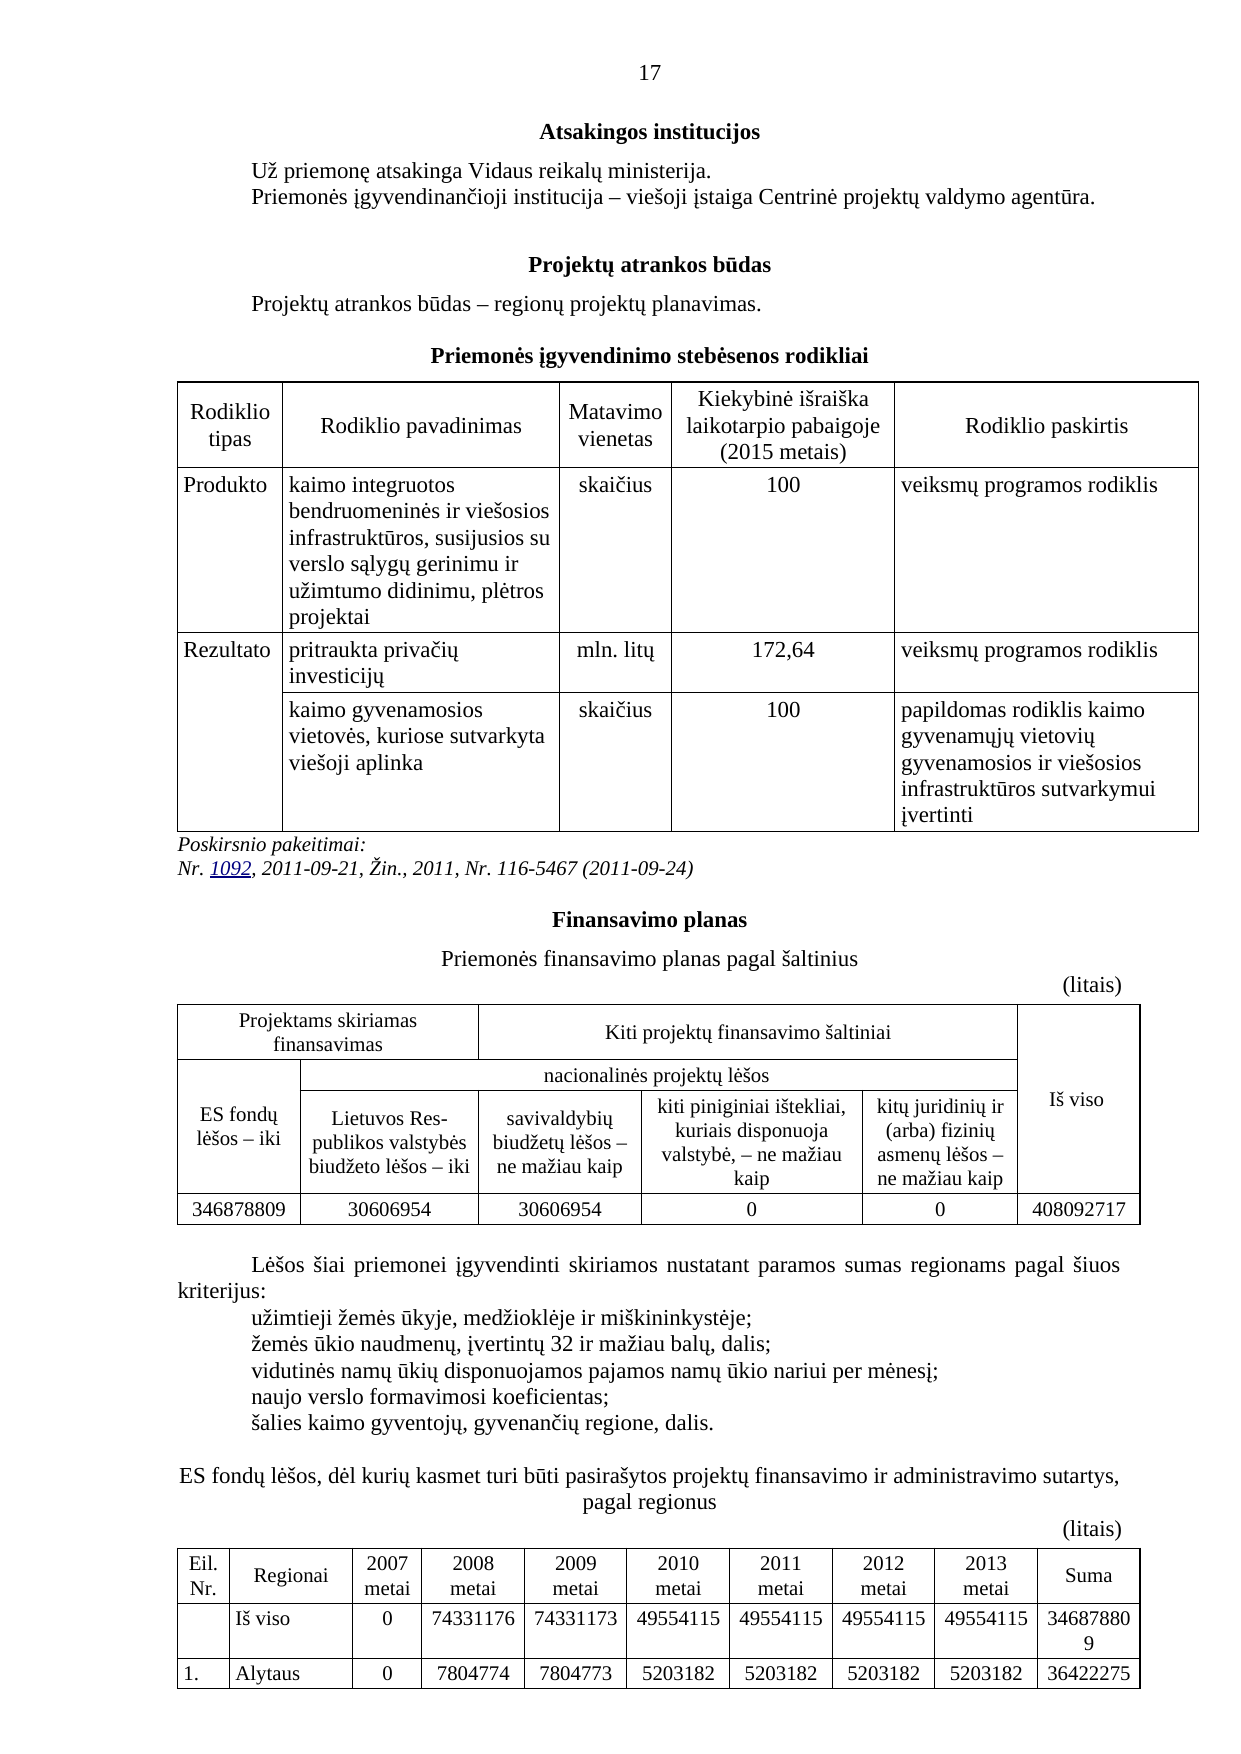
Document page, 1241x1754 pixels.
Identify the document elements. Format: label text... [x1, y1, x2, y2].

table_cell mln. litų [560, 633, 671, 692]
table_cell 30606954 [301, 1194, 478, 1224]
table_header 2009 metai [525, 1549, 626, 1602]
text Už priemonę atsakinga Vidaus reikalų ministerija. [177, 157, 1122, 183]
table_cell kiti piniginiai ištekliai, kuriais disponuoja valstybė, – ne mažiau kaip [642, 1091, 862, 1193]
text (litais) [177, 1515, 1122, 1541]
table_cell 346878809 [1038, 1604, 1139, 1657]
table_cell skaičius [560, 693, 671, 831]
table_cell 5203182 [730, 1659, 832, 1688]
table_cell 30606954 [479, 1194, 641, 1224]
text Priemonės įgyvendinančioji institucija – viešoji įstaiga Centrinė projektų valdymo agentūra. [177, 183, 1122, 210]
table_header Rodiklio paskirtis [895, 383, 1198, 467]
table_cell savivaldybių biudžetų lėšos – ne mažiau kaip [479, 1091, 641, 1193]
table_cell Rezultato [178, 633, 282, 831]
table_cell 0 [642, 1194, 862, 1224]
table_header 2010 metai [627, 1549, 729, 1602]
table_cell 0 [353, 1659, 421, 1688]
table_header Kiti projektų finansavimo šaltiniai [479, 1005, 1017, 1059]
table_header Kiekybinė išraiška laikotarpio pabaigoje (2015 metais) [672, 383, 894, 467]
table_cell 74331176 [422, 1604, 524, 1657]
table_header Rodiklio pavadinimas [283, 383, 559, 467]
table_cell 0 [353, 1604, 421, 1657]
table_header Eil. Nr. [178, 1549, 229, 1602]
table_header Suma [1038, 1549, 1139, 1602]
table_cell ES fondų lėšos – iki [178, 1060, 300, 1193]
table_cell Produkto [178, 468, 282, 632]
text Projektų atrankos būdas [177, 251, 1122, 277]
table_cell 36422275 [1038, 1659, 1139, 1688]
table_cell 5203182 [935, 1659, 1037, 1688]
table_cell veiksmų programos rodiklis [895, 468, 1198, 632]
table_header 2011 metai [730, 1549, 832, 1602]
text Atsakingos institucijos [177, 118, 1122, 144]
table_cell 100 [672, 468, 894, 632]
table_cell veiksmų programos rodiklis [895, 633, 1198, 692]
table_header Projektams skiriamas finansavimas [178, 1005, 478, 1059]
text Finansavimo planas [177, 906, 1122, 932]
table_cell 172,64 [672, 633, 894, 692]
text Projektų atrankos būdas – regionų projektų planavimas. [177, 290, 1122, 316]
table_cell 49554115 [935, 1604, 1037, 1657]
table_cell Iš viso [230, 1604, 352, 1657]
text užimtieji žemės ūkyje, medžioklėje ir miškininkystėje; [177, 1304, 1122, 1330]
text Priemonės įgyvendinimo stebėsenos rodikliai [177, 342, 1122, 369]
table_cell 100 [672, 693, 894, 831]
table_cell nacionalinės projektų lėšos [301, 1060, 1017, 1090]
table_cell 5203182 [833, 1659, 934, 1688]
table_header Regionai [230, 1549, 352, 1602]
text Nr. 1092, 2011-09-21, Žin., 2011, Nr. 116-5467 (2011-09-24) [177, 856, 1122, 880]
table_cell 49554115 [627, 1604, 729, 1657]
table_cell Lietuvos Res­publikos valsty­bės biudžeto lėšos – iki [301, 1091, 478, 1193]
table_header 2013 metai [935, 1549, 1037, 1602]
table_cell 7804773 [525, 1659, 626, 1688]
text naujo verslo formavimosi koeficientas; [177, 1383, 1122, 1409]
table_cell 49554115 [730, 1604, 832, 1657]
table_cell 0 [863, 1194, 1017, 1224]
table_header Iš viso [1018, 1005, 1139, 1193]
table_header 2008 metai [422, 1549, 524, 1602]
text vidutinės namų ūkių disponuojamos pajamos namų ūkio nariui per mėnesį; [177, 1357, 1122, 1383]
text šalies kaimo gyventojų, gyvenančių regione, dalis. [177, 1409, 1122, 1436]
table_cell kaimo integruotos bendruomeninės ir viešosios infrastruktūros, susijusios su verslo sąlygų gerinimu ir užimtumo didinimu, plėtros projektai [283, 468, 559, 632]
table_cell 1. [178, 1659, 229, 1688]
table_cell papildomas rodiklis kaimo gyvenamųjų vietovių gyvenamosios ir viešosios infrastruktūros sutvarkymui įvertinti [895, 693, 1198, 831]
table_header Rodiklio tipas [178, 383, 282, 467]
table_cell 7804774 [422, 1659, 524, 1688]
table_cell 5203182 [627, 1659, 729, 1688]
text žemės ūkio naudmenų, įvertintų 32 ir mažiau balų, dalis; [177, 1330, 1122, 1357]
table_cell 49554115 [833, 1604, 934, 1657]
table_cell [178, 1604, 229, 1657]
table_header Matavimo vienetas [560, 383, 671, 467]
text Lėšos šiai priemonei įgyvendinti skiriamos nustatant paramos sumas regionams pagal šiuos kriterijus: [177, 1251, 1122, 1304]
table_cell Alytaus [230, 1659, 352, 1688]
text ES fondų lėšos, dėl kurių kasmet turi būti pasirašytos projektų finansavimo ir administravimo sutartys, pagal regionus [177, 1462, 1122, 1515]
table_cell pritraukta privačių investicijų [283, 633, 559, 692]
table_cell 408092717 [1018, 1194, 1139, 1224]
table_cell 74331173 [525, 1604, 626, 1657]
table_cell kaimo gyvenamosios vietovės, kuriose sutvarkyta viešoji aplinka [283, 693, 559, 831]
text Poskirsnio pakeitimai: [177, 832, 1122, 856]
table_cell skaičius [560, 468, 671, 632]
table_cell 346878809 [178, 1194, 300, 1224]
table_cell kitų juridinių ir (arba) fizinių asmenų lėšos – ne mažiau kaip [863, 1091, 1017, 1193]
table_header 2007 metai [353, 1549, 421, 1602]
text Priemonės finansavimo planas pagal šaltinius [177, 945, 1122, 971]
text (litais) [177, 971, 1122, 998]
table_header 2012 metai [833, 1549, 934, 1602]
